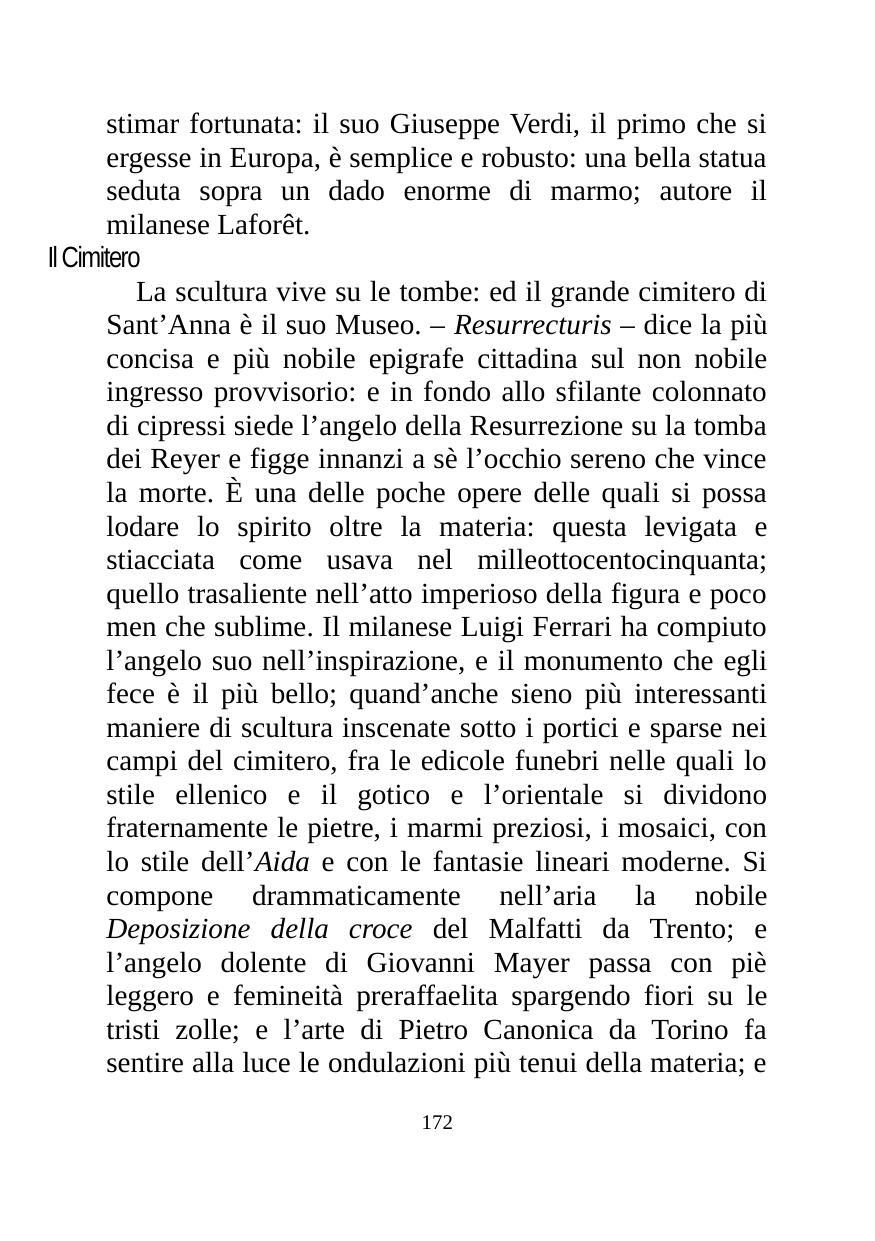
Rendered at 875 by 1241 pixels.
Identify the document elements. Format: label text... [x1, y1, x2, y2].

subtitle Il Cimitero [47, 240, 768, 274]
text stimar fortunata: il suo Giuseppe Verdi, il primo che si ergesse in Europa, è semplice e robusto: una bella statua seduta sopra un dado enorme di marmo; autore il milanese Laforêt. [106, 106, 768, 240]
text La scultura vive su le tombe: ed il grande cimitero di Sant’Anna è il suo Museo. – Resurrecturis – dice la più concisa e più nobile epigrafe cittadina sul non nobile ingresso provvisorio: e in fondo allo sfilante colonnato di cipressi siede l’angelo della Resurrezione su la tomba dei Reyer e figge innanzi a sè l’occhio sereno che vince la morte. È una delle poche opere delle quali si possa lodare lo spirito oltre la materia: questa levigata e stiacciata come usava nel milleottocentocinquanta; quello trasaliente nell’atto imperioso della figura e poco men che sublime. Il milanese Luigi Ferrari ha compiuto l’angelo suo nell’inspirazione, e il monumento che egli fece è il più bello; quand’anche sieno più interessanti maniere di scultura inscenate sotto i portici e sparse nei campi del cimitero, fra le edicole funebri nelle quali lo stile ellenico e il gotico e l’orientale si dividono fraternamente le pietre, i marmi preziosi, i mosaici, con lo stile dell’Aida e con le fantasie lineari moderne. Si compone drammaticamente nell’aria la nobile Deposizione della croce del Malfatti da Trento; e l’angelo dolente di Giovanni Mayer passa con piè leggero e femineità preraffaelita spargendo fiori su le tristi zolle; e l’arte di Pietro Canonica da Torino fa sentire alla luce le ondulazioni più tenui della materia; e [106, 274, 768, 1079]
